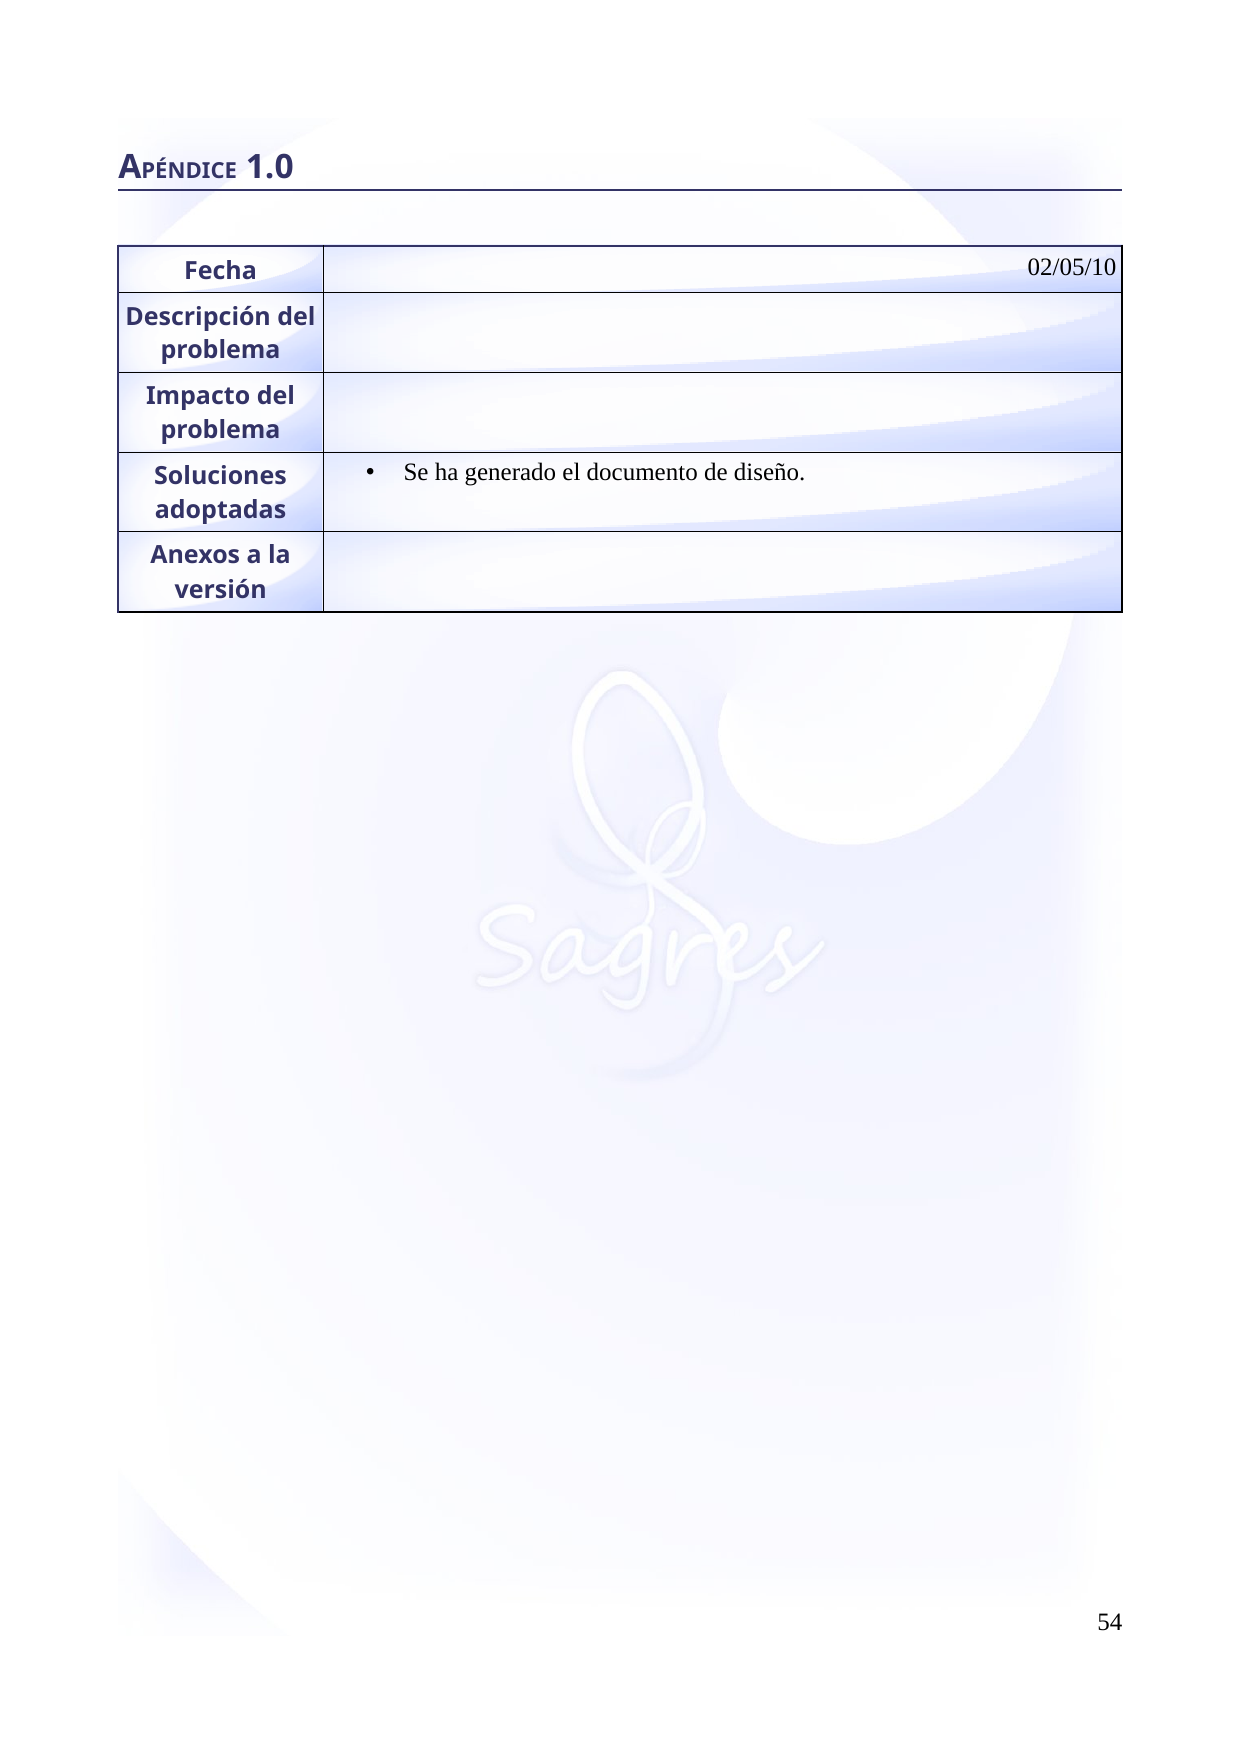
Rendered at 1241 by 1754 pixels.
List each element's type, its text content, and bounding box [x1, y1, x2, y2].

picture [118, 613, 1122, 1636]
picture [118, 118, 1122, 143]
picture [118, 191, 1122, 245]
table_header 02/05/10 [324, 247, 1121, 292]
table_cell Descripción del problema [119, 293, 323, 372]
table_header Fecha [119, 247, 323, 292]
table_cell Impacto del problema [119, 373, 323, 452]
table_cell [324, 293, 1121, 372]
table_cell [324, 373, 1121, 452]
subtitle Apéndice 1.0 [118, 143, 1122, 189]
table_cell Anexos a la versión [119, 532, 323, 611]
table_cell Soluciones adoptadas [119, 453, 323, 531]
table_cell [324, 532, 1121, 611]
table_cell Se ha generado el documento de diseño. [324, 453, 1121, 531]
